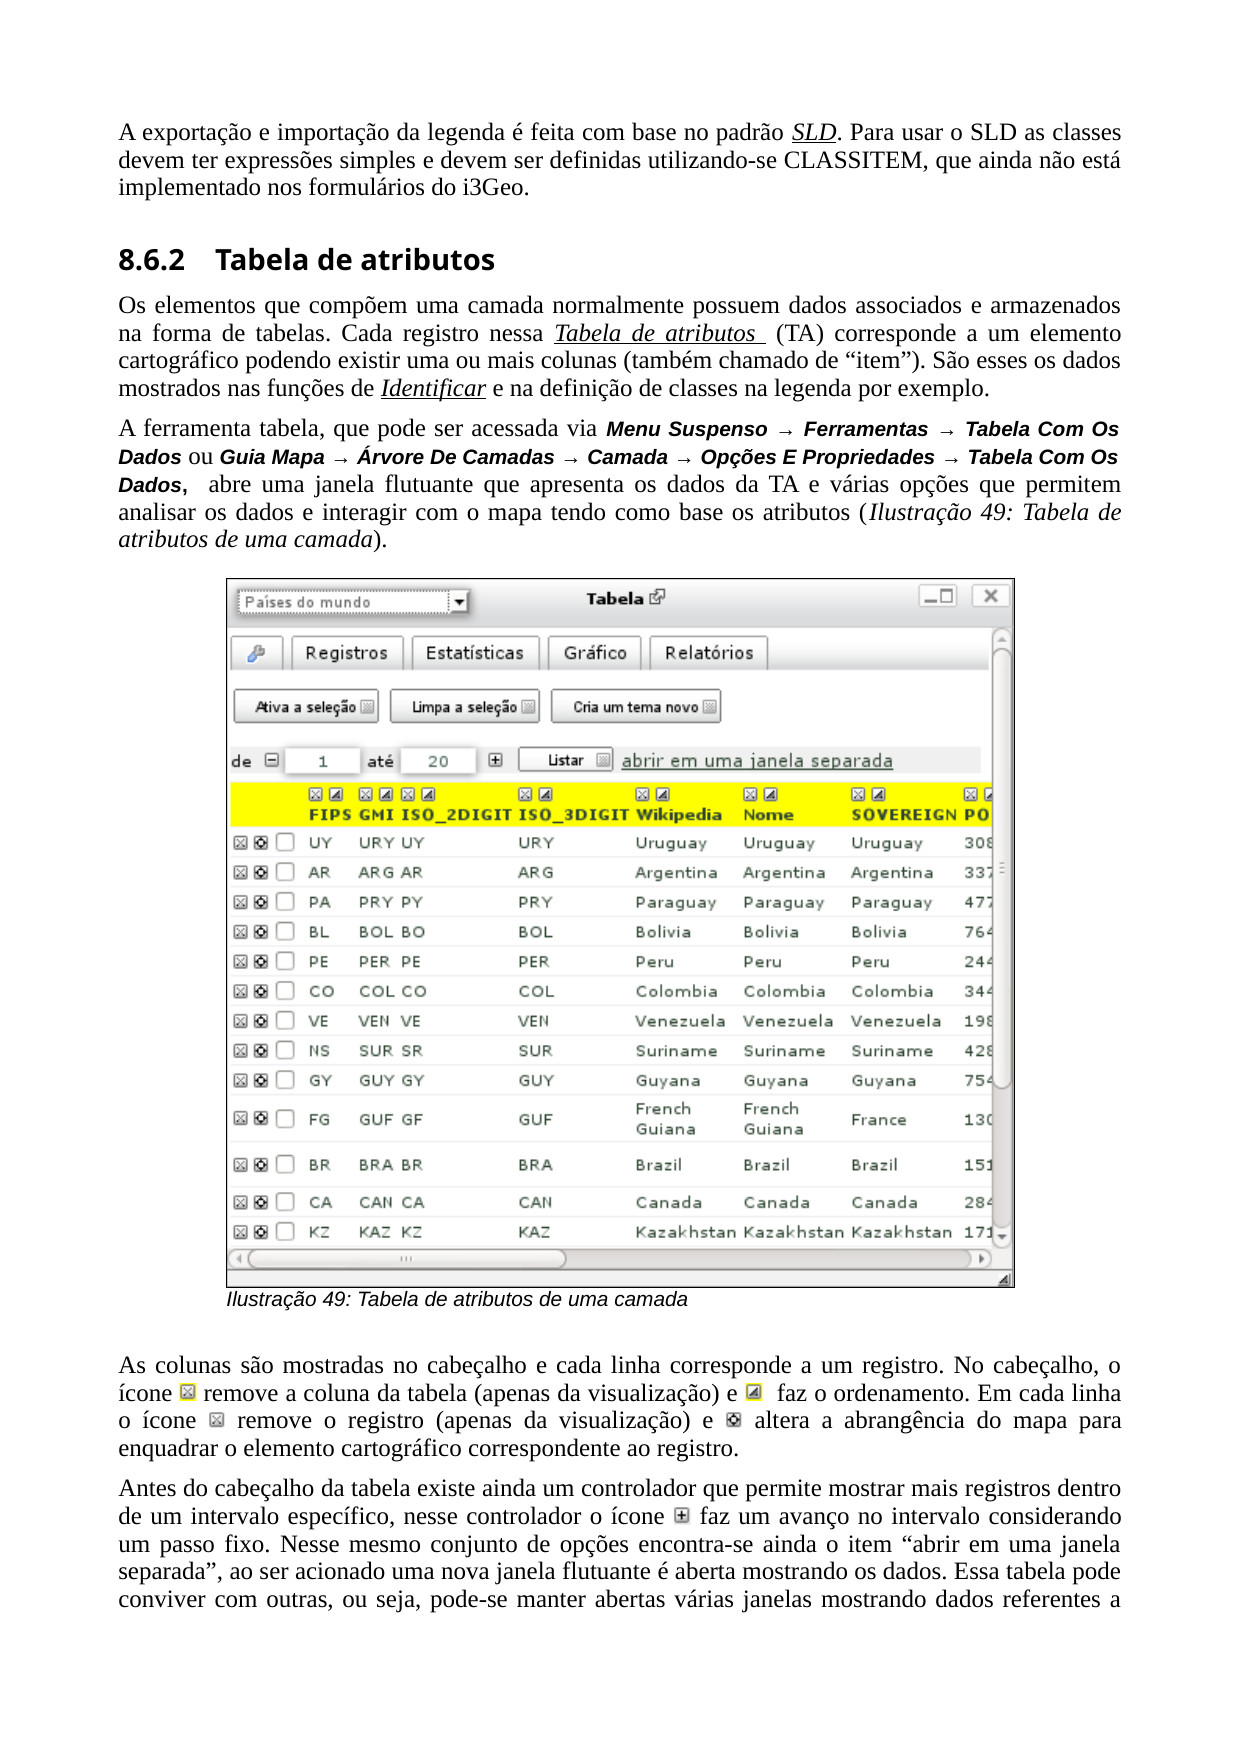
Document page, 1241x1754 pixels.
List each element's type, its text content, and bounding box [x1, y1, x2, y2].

text Ilustração 49: Tabela de atributos de uma camada [226, 1288, 1014, 1311]
text Antes do cabeçalho da tabela existe ainda um controlador que permite mostrar mais registros dentro de um intervalo específico, nesse controlador o ícone faz um avanço no intervalo considerando um passo fixo. Nesse mesmo conjunto de opções encontra-se ainda o item “abrir em uma janela separada”, ao ser acionado uma nova janela flutuante é aberta mostrando os dados. Essa tabela pode conviver com outras, ou seja, pode-se manter abertas várias janelas mostrando dados referentes a [118, 1474, 1122, 1613]
subtitle Tabela de atributos [118, 239, 1122, 278]
text A ferramenta tabela, que pode ser acessada via Menu suspenso → Ferramentas → Tabela com os dados ou guia Mapa → Árvore de camadas → camada → opções e propriedades → Tabela com os dados, abre uma janela flutuante que apresenta os dados da TA e várias opções que permitem analisar os dados e interagir com o mapa tendo como base os atributos (Ilustração 49: Tabela de atributos de uma camada). [118, 414, 1122, 553]
text Os elementos que compõem uma camada normalmente possuem dados associados e armazenados na forma de tabelas. Cada registro nessa Tabela de atributos (TA) corresponde a um elemento cartográfico podendo existir uma ou mais colunas (também chamado de “item”). São esses os dados mostrados nas funções de Identificar e na definição de classes na legenda por exemplo. [118, 291, 1122, 402]
text As colunas são mostradas no cabeçalho e cada linha corresponde a um registro. No cabeçalho, o ícone remove a coluna da tabela (apenas da visualização) e faz o ordenamento. Em cada linha o ícone remove o registro (apenas da visualização) e altera a abrangência do mapa para enquadrar o elemento cartográfico correspondente ao registro. [118, 1351, 1122, 1462]
text A exportação e importação da legenda é feita com base no padrão SLD. Para usar o SLD as classes devem ter expressões simples e devem ser definidas utilizando-se CLASSITEM, que ainda não está implementado nos formulários do i3Geo. [118, 118, 1122, 201]
picture [227, 579, 1014, 1287]
picture [208, 1411, 226, 1429]
picture [179, 1383, 197, 1401]
picture [725, 1411, 743, 1429]
picture [673, 1507, 691, 1525]
picture [745, 1383, 763, 1401]
